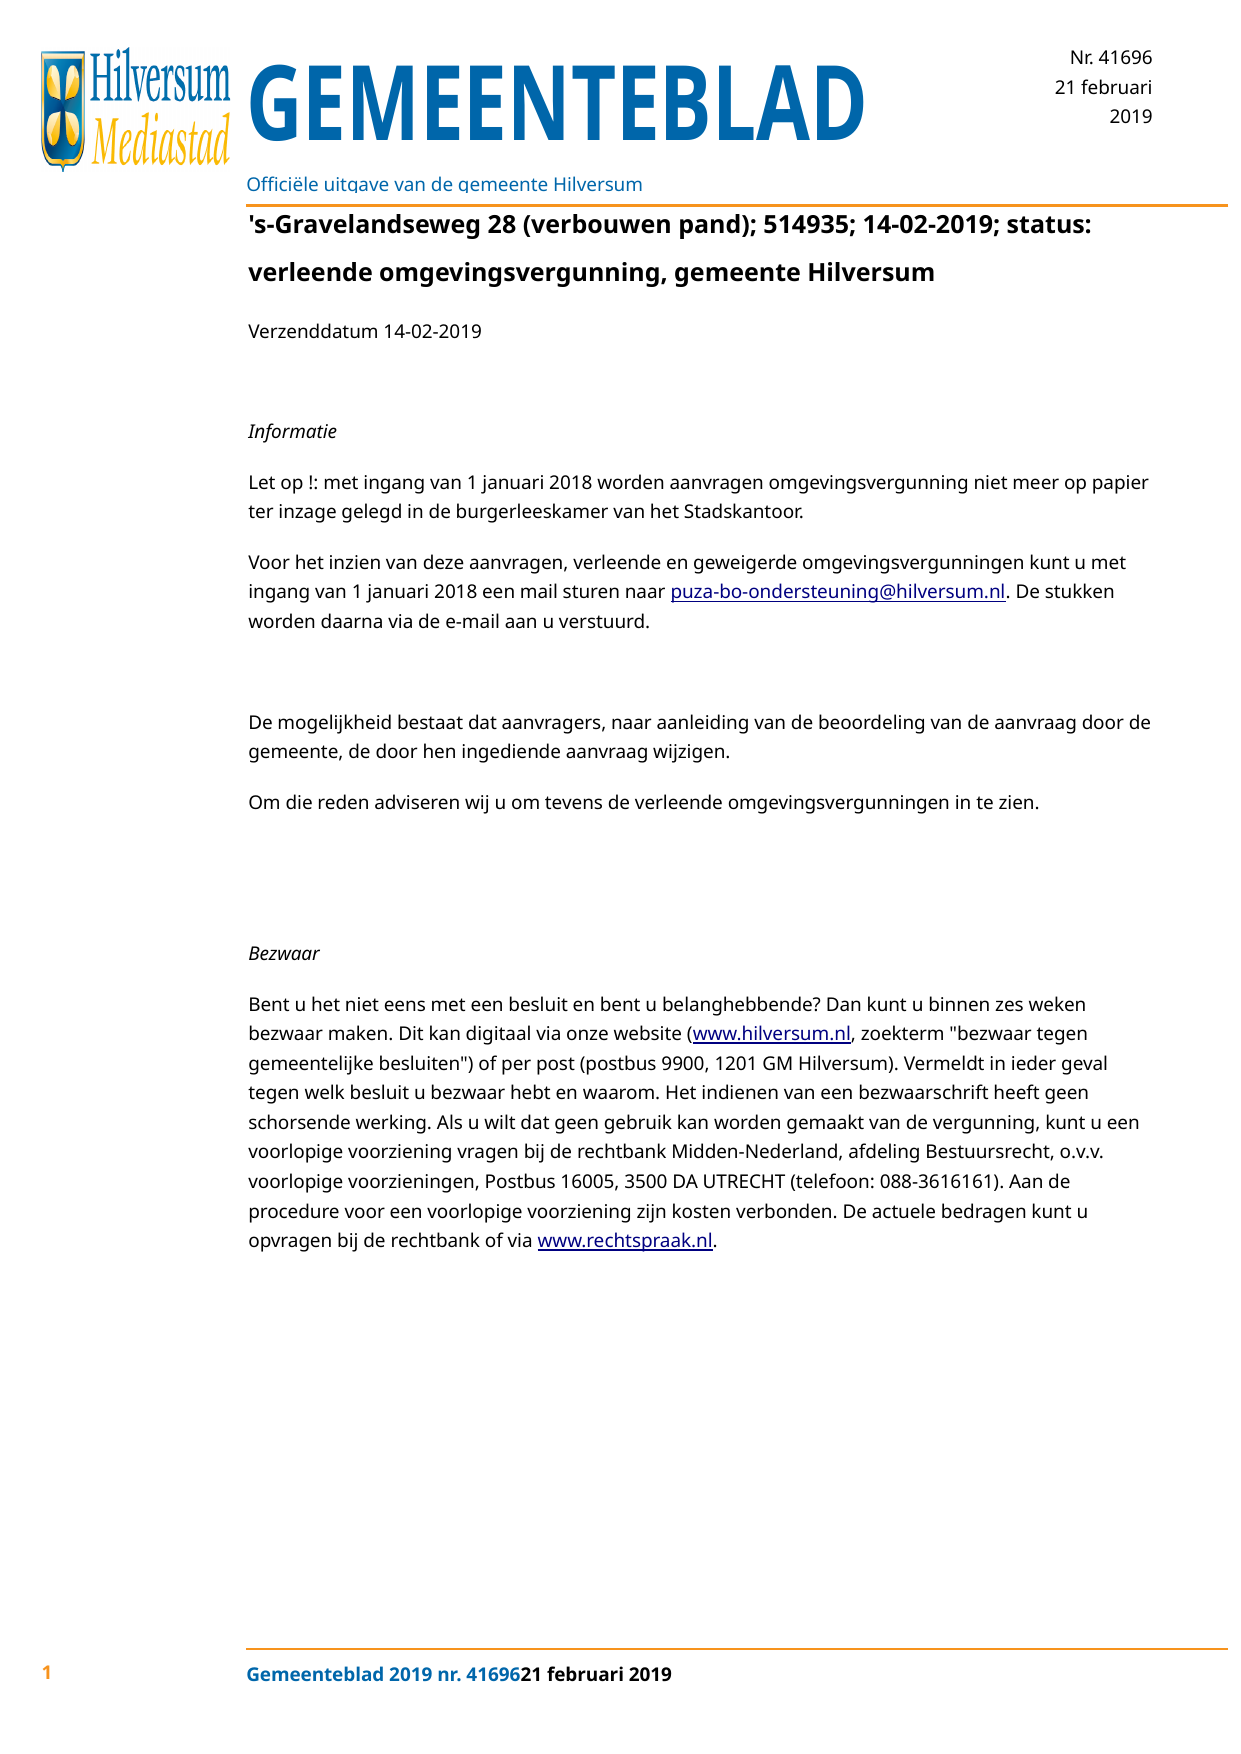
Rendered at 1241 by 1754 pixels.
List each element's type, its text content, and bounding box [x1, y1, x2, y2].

text Let op !: met ingang van 1 januari 2018 worden aanvragen omgevingsvergunning niet meer op papier ter inzage gelegd in de burgerleeskamer van het Stadskantoor. [248, 469, 1152, 524]
text Verzenddatum 14-02-2019 [248, 318, 1152, 344]
text Informatie [248, 419, 1152, 444]
text Om die reden adviseren wij u om tevens de verleende omgevingsvergunningen in te zien. [248, 789, 1152, 815]
text De mogelijkheid bestaat dat aanvragers, naar aanleiding van de beoordeling van de aanvraag door de gemeente, de door hen ingediende aanvraag wijzigen. [248, 709, 1152, 764]
text Bent u het niet eens met een besluit en bent u belanghebbende? Dan kunt u binnen zes weken bezwaar maken. Dit kan digitaal via onze website (www.hilversum.nl, zoekterm "bezwaar tegen gemeentelijke besluiten") of per post (postbus 9900, 1201 GM Hilversum). Vermeldt in ieder geval tegen welk besluit u bezwaar hebt en waarom. Het indienen van een bezwaarschrift heeft geen schorsende werking. Als u wilt dat geen gebruik kan worden gemaakt van de vergunning, kunt u een voorlopige voorziening vragen bij de rechtbank Midden-Nederland, afdeling Bestuursrecht, o.v.v. voorlopige voorzieningen, Postbus 16005, 3500 DA UTRECHT (telefoon: 088-3616161). Aan de procedure voor een voorlopige voorziening zijn kosten verbonden. De actuele bedragen kunt u opvragen bij de rechtbank of via www.rechtspraak.nl. [248, 991, 1152, 1253]
text Voor het inzien van deze aanvragen, verleende en geweigerde omgevingsvergunningen kunt u met ingang van 1 januari 2018 een mail sturen naar puza-bo-ondersteuning@hilversum.nl. De stukken worden daarna via de e-mail aan u verstuurd. [248, 549, 1152, 634]
text Bezwaar [248, 940, 1152, 966]
picture [41, 47, 231, 172]
text 's-Gravelandseweg 28 (verbouwen pand); 514935; 14-02-2019; status: verleende omgevingsvergunning, gemeente Hilversum [248, 207, 1152, 288]
